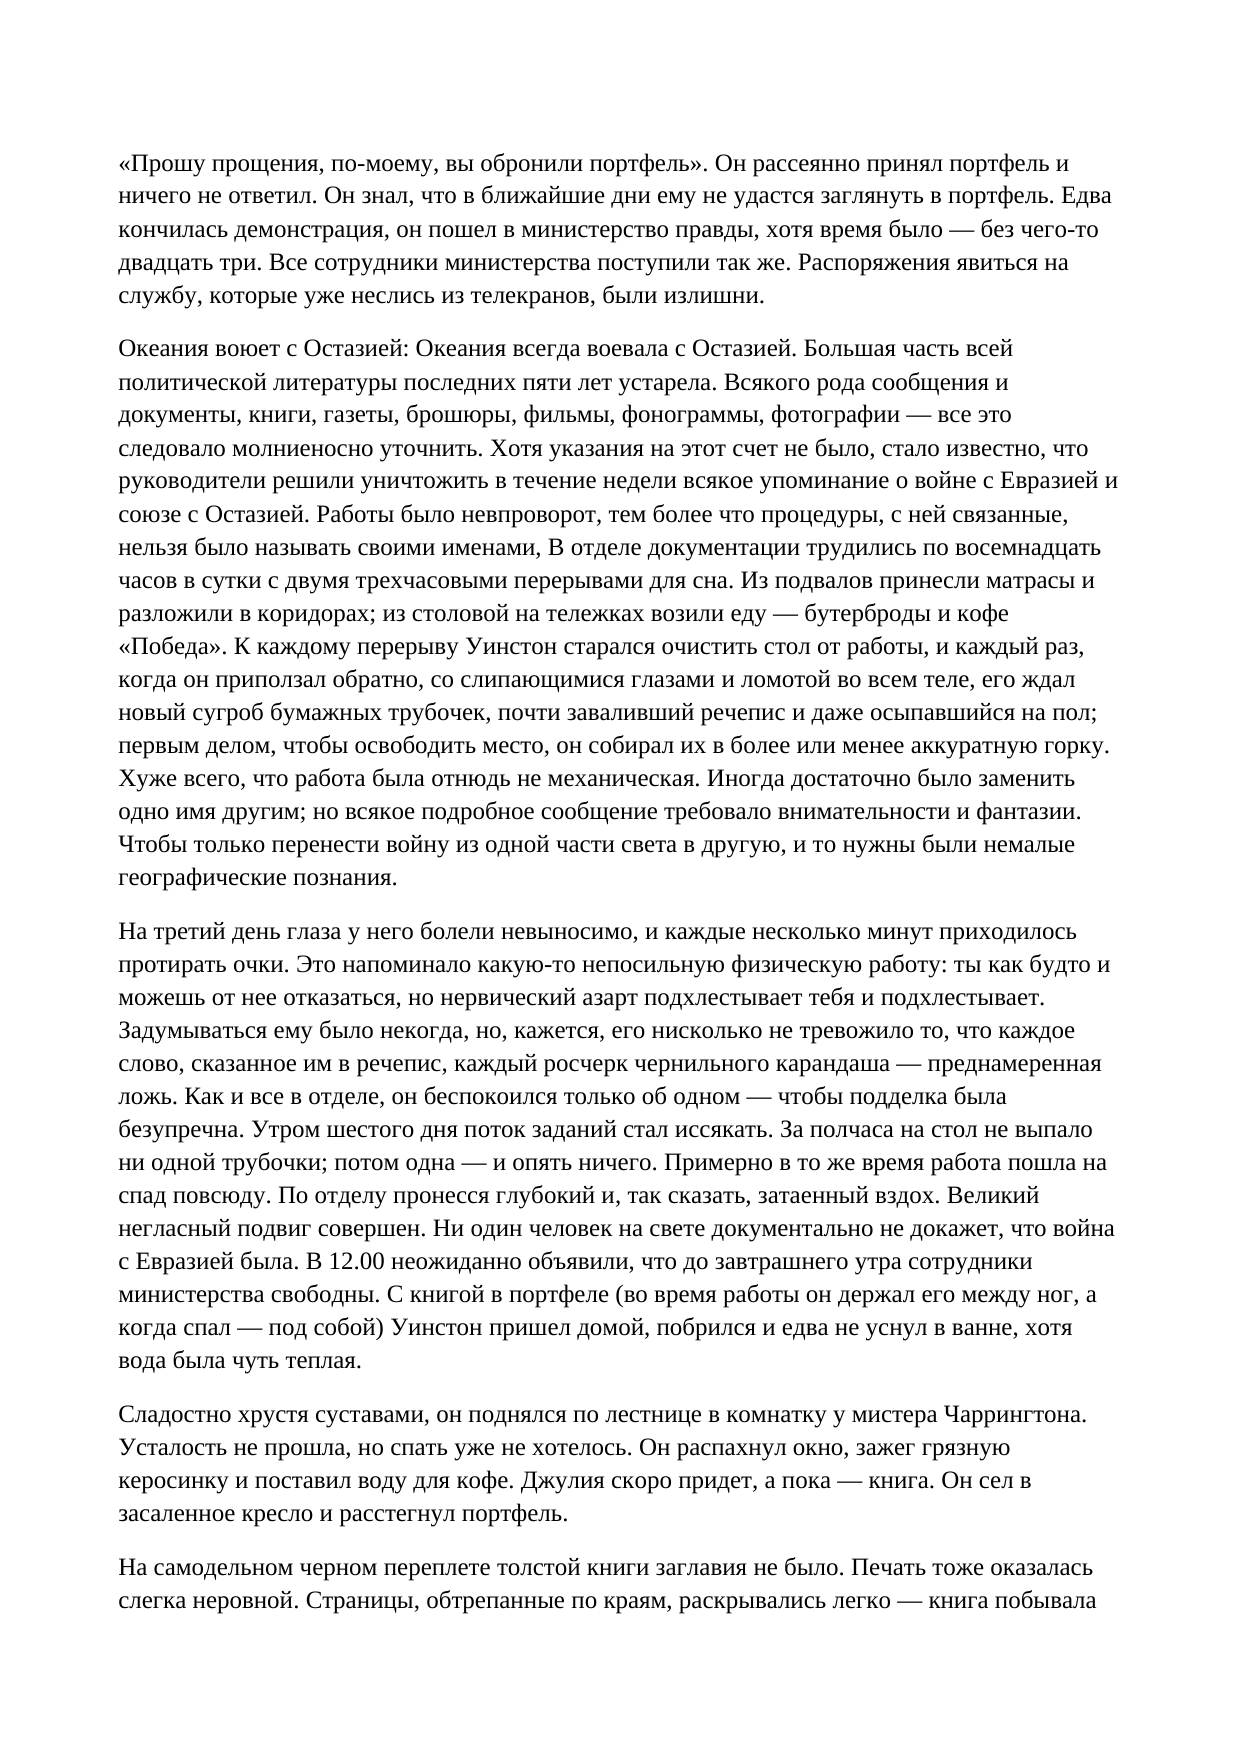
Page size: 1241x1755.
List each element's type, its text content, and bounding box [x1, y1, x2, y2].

text Океания воюет с Остазией: Океания всегда воевала с Остазией. Большая часть всей политической литературы последних пяти лет устарела. Всякого рода сообщения и документы, книги, газеты, брошюры, фильмы, фонограммы, фотографии — все это следовало молниеносно уточнить. Хотя указания на этот счет не было, стало известно, что руководители решили уничтожить в течение недели всякое упоминание о войне с Евразией и союзе с Остазией. Работы было невпроворот, тем более что процедуры, с ней связанные, нельзя было называть своими именами, В отделе документации трудились по восемнадцать часов в сутки с двумя трехчасовыми перерывами для сна. Из подвалов принесли матрасы и разложили в коридорах; из столовой на тележках возили еду — бутерброды и кофе «Победа». К каждому перерыву Уинстон старался очистить стол от работы, и каждый раз, когда он приползал обратно, со слипающимися глазами и ломотой во всем теле, его ждал новый сугроб бумажных трубочек, почти заваливший речепис и даже осыпавшийся на пол; первым делом, чтобы освободить место, он собирал их в более или менее аккуратную горку. Хуже всего, что работа была отнюдь не механическая. Иногда достаточно было заменить одно имя другим; но всякое подробное сообщение требовало внимательности и фантазии. Чтобы только перенести войну из одной части света в другую, и то нужны были немалые географические познания. [118, 333, 1122, 891]
text «Прошу прощения, по-моему, вы обронили портфель». Он рассеянно принял портфель и ничего не ответил. Он знал, что в ближайшие дни ему не удастся заглянуть в портфель. Едва кончилась демонстрация, он пошел в министерство правды, хотя время было — без чего-то двадцать три. Все сотрудники министерства поступили так же. Распоряжения явиться на службу, которые уже неслись из телекранов, были излишни. [118, 148, 1122, 308]
text На самодельном черном переплете толстой книги заглавия не было. Печать тоже оказалась слегка неровной. Страницы, обтрепанные по краям, раскрывались легко — книга побывала [118, 1552, 1122, 1613]
text Сладостно хрустя суставами, он поднялся по лестнице в комнатку у мистера Чаррингтона. Усталость не прошла, но спать уже не хотелось. Он распахнул окно, зажег грязную керосинку и поставил воду для кофе. Джулия скоро придет, а пока — книга. Он сел в засаленное кресло и расстегнул портфель. [118, 1399, 1122, 1527]
text На третий день глаза у него болели невыносимо, и каждые несколько минут приходилось протирать очки. Это напоминало какую-то непосильную физическую работу: ты как будто и можешь от нее отказаться, но нервический азарт подхлестывает тебя и подхлестывает. Задумываться ему было некогда, но, кажется, его нисколько не тревожило то, что каждое слово, сказанное им в речепис, каждый росчерк чернильного карандаша — преднамеренная ложь. Как и все в отделе, он беспокоился только об одном — чтобы подделка была безупречна. Утром шестого дня поток заданий стал иссякать. За полчаса на стол не выпало ни одной трубочки; потом одна — и опять ничего. Примерно в то же время работа пошла на спад повсюду. По отделу пронесся глубокий и, так сказать, затаенный вздох. Великий негласный подвиг совершен. Ни один человек на свете документально не докажет, что война с Евразией была. В 12.00 неожиданно объявили, что до завтрашнего утра сотрудники министерства свободны. С книгой в портфеле (во время работы он держал его между ног, а когда спал — под собой) Уинстон пришел домой, побрился и едва не уснул в ванне, хотя вода была чуть теплая. [118, 916, 1122, 1374]
